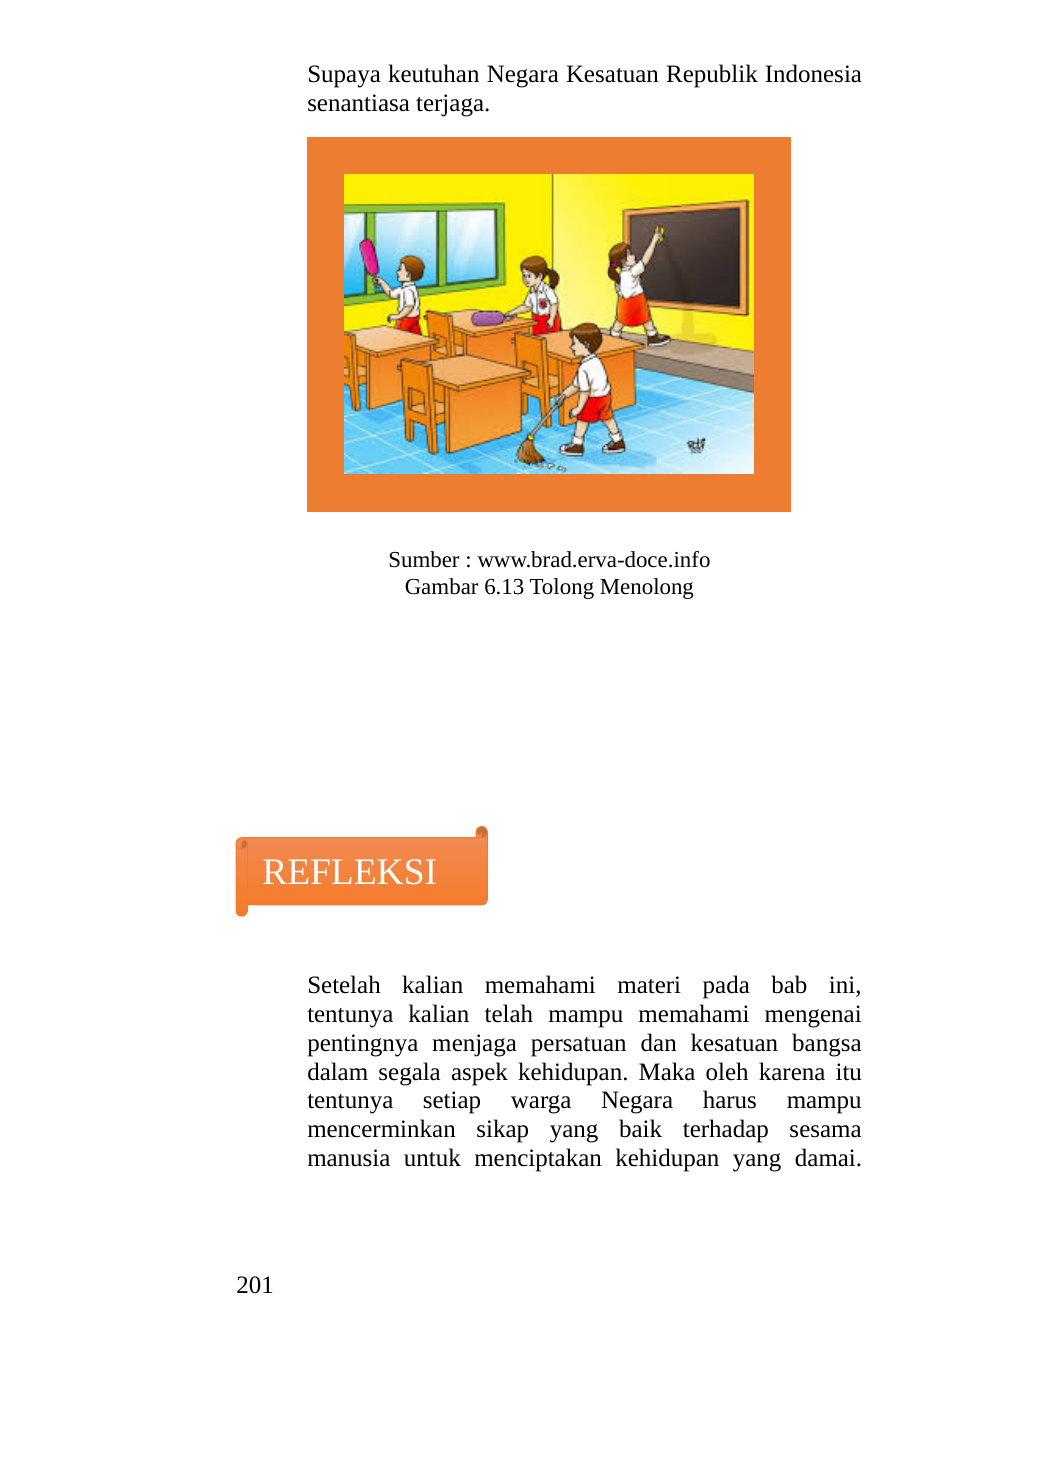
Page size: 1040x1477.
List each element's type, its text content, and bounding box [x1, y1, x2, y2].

text Supaya keutuhan Negara Kesatuan Republik Indonesia senantiasa terjaga. [307, 59, 862, 117]
text Setelah kalian memahami materi pada bab ini, tentunya kalian telah mampu memahami mengenai pentingnya menjaga persatuan dan kesatuan bangsa dalam segala aspek kehidupan. Maka oleh karena itu tentunya setiap warga Negara harus mampu mencerminkan sikap yang baik terhadap sesama manusia untuk menciptakan kehidupan yang damai. [307, 970, 862, 1172]
text Gambar 6.13 Tolong Menolong [236, 573, 862, 599]
picture [344, 174, 754, 474]
text Sumber : www.brad.erva-doce.info [236, 546, 862, 573]
